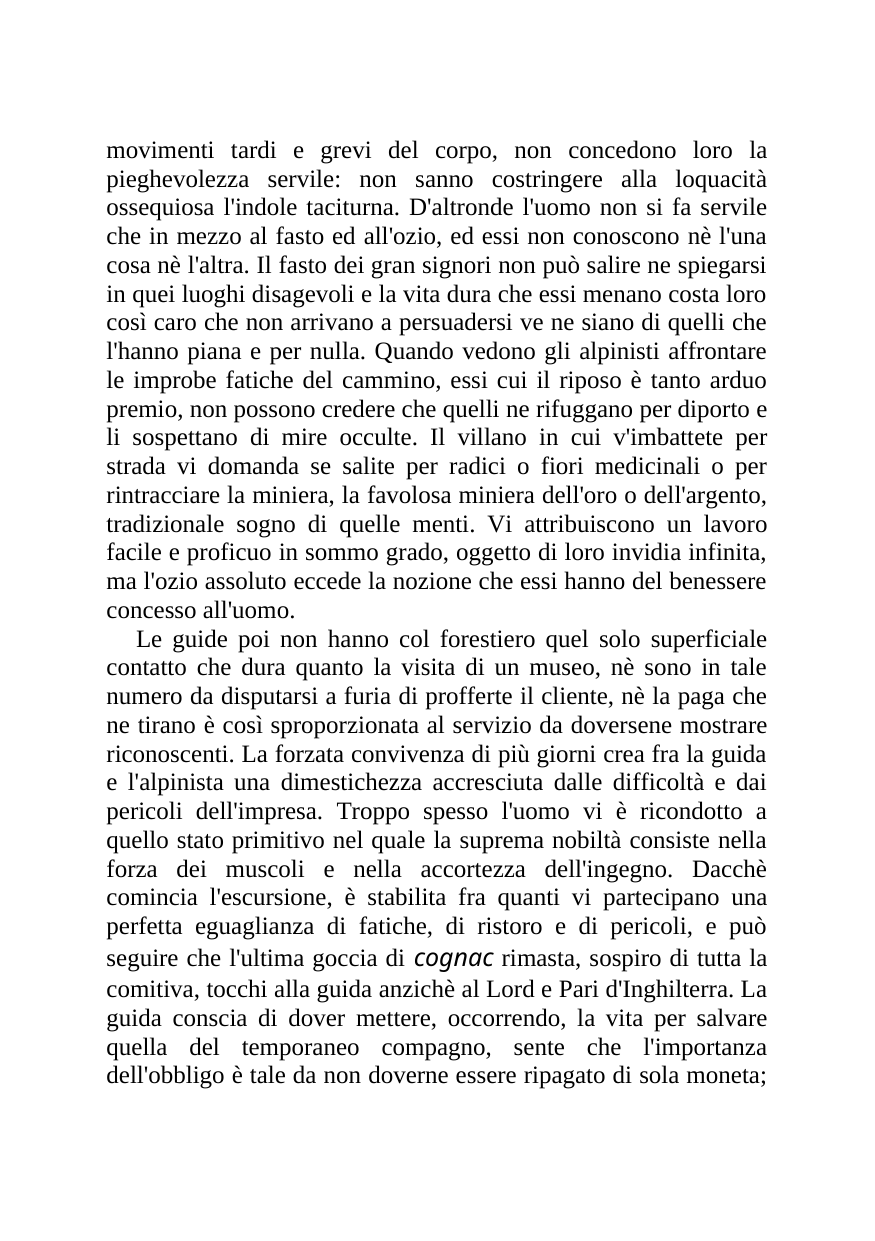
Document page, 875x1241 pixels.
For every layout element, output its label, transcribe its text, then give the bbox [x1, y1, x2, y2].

text Le guide poi non hanno col forestiero quel solo superficiale contatto che dura quanto la visita di un museo, nè sono in tale numero da disputarsi a furia di profferte il cliente, nè la paga che ne tirano è così sproporzionata al servizio da doversene mostrare riconoscenti. La forzata convivenza di più giorni crea fra la guida e l'alpinista una dimestichezza accresciuta dalle difficoltà e dai pericoli dell'impresa. Troppo spesso l'uomo vi è ricondotto a quello stato primitivo nel quale la suprema nobiltà consiste nella forza dei muscoli e nella accortezza dell'ingegno. Dacchè comincia l'escursione, è stabilita fra quanti vi partecipano una perfetta eguaglianza di fatiche, di ristoro e di pericoli, e può seguire che l'ultima goccia di cognac rimasta, sospiro di tutta la comitiva, tocchi alla guida anzichè al Lord e Pari d'Inghilterra. La guida conscia di dover mettere, occorrendo, la vita per salvare quella del temporaneo compagno, sente che l'importanza dell'obbligo è tale da non doverne essere ripagato di sola moneta; [106, 624, 768, 1089]
text movimenti tardi e grevi del corpo, non concedono loro la pieghevolezza servile: non sanno costringere alla loquacità ossequiosa l'indole taciturna. D'altronde l'uomo non si fa servile che in mezzo al fasto ed all'ozio, ed essi non conoscono nè l'una cosa nè l'altra. Il fasto dei gran signori non può salire ne spiegarsi in quei luoghi disagevoli e la vita dura che essi menano costa loro così caro che non arrivano a persuadersi ve ne siano di quelli che l'hanno piana e per nulla. Quando vedono gli alpinisti affrontare le improbe fatiche del cammino, essi cui il riposo è tanto arduo premio, non possono credere che quelli ne rifuggano per diporto e li sospettano di mire occulte. Il villano in cui v'imbattete per strada vi domanda se salite per radici o fiori medicinali o per rintracciare la miniera, la favolosa miniera dell'oro o dell'argento, tradizionale sogno di quelle menti. Vi attribuiscono un lavoro facile e proficuo in sommo grado, oggetto di loro invidia infinita, ma l'ozio assoluto eccede la nozione che essi hanno del benessere concesso all'uomo. [106, 135, 768, 624]
